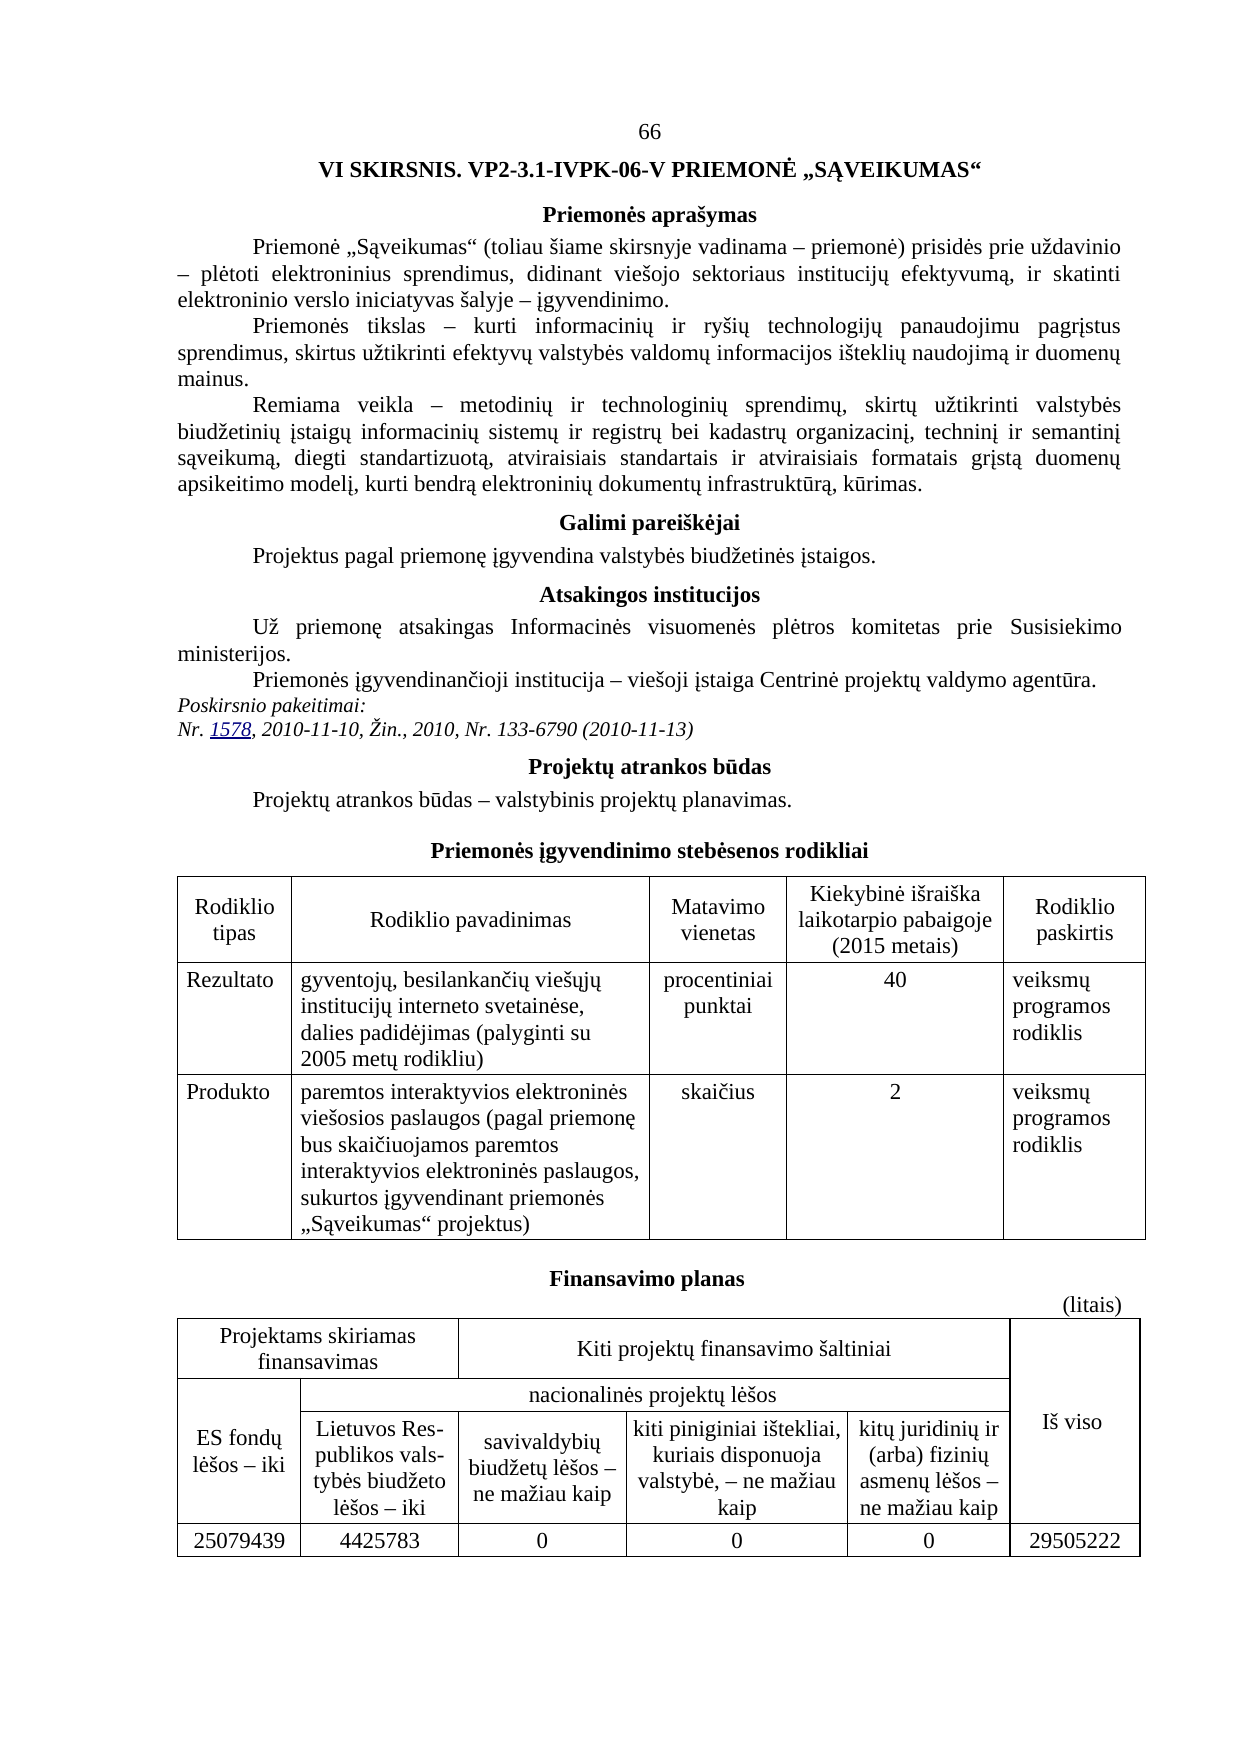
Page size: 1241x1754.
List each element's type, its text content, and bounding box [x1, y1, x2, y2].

table_header Rodiklio pavadinimas [292, 877, 649, 962]
table_header Iš viso [1011, 1319, 1139, 1523]
table_cell 40 [787, 963, 1003, 1074]
table_cell 29505222 [1011, 1524, 1139, 1556]
text Priemonės įgyvendinančioji institucija – viešoji įstaiga Centrinė projektų valdymo agentūra. [177, 666, 1122, 692]
table_cell savivaldybių biudžetų lėšos – ne mažiau kaip [459, 1412, 626, 1523]
table_cell Produkto [178, 1075, 291, 1239]
text Priemonė „Sąveikumas“ (toliau šiame skirsnyje vadinama – priemonė) prisidės prie uždavinio – plėtoti elektroninius sprendimus, didinant viešojo sektoriaus institucijų efektyvumą, ir skatinti elektroninio verslo iniciatyvas šalyje – įgyvendinimo. [177, 233, 1122, 312]
text Projektų atrankos būdas [177, 753, 1122, 779]
text Poskirsnio pakeitimai: [177, 692, 1122, 717]
table_cell nacionalinės projektų lėšos [301, 1379, 1009, 1411]
table_cell veiksmų programos rodiklis [1004, 1075, 1145, 1239]
text Remiama veikla – metodinių ir technologinių sprendimų, skirtų užtikrinti valstybės biudžetinių įstaigų informacinių sistemų ir registrų bei kadastrų organizacinį, techninį ir semantinį sąveikumą, diegti standartizuotą, atviraisiais standartais ir atviraisiais formatais grįstą duomenų apsikeitimo modelį, kurti bendrą elektroninių dokumentų infrastruktūrą, kūrimas. [177, 391, 1122, 497]
text Projektus pagal priemonę įgyvendina valstybės biudžetinės įstaigos. [177, 542, 1122, 568]
table_cell Lietuvos Res­publikos vals­ty­bės biudžeto lėšos – iki [301, 1412, 458, 1523]
table_header Matavimo vienetas [650, 877, 786, 962]
table_cell 0 [627, 1524, 847, 1556]
table_cell paremtos interaktyvios elektroninės viešosios paslaugos (pagal priemonę bus skaičiuojamos paremtos interaktyvios elektroninės paslaugos, sukurtos įgyvendinant priemonės „Sąveikumas“ projektus) [292, 1075, 649, 1239]
table_header Rodiklio paskirtis [1004, 877, 1145, 962]
text (litais) [177, 1292, 1122, 1318]
text Atsakingos institucijos [177, 581, 1122, 607]
table_cell ES fondų lėšos – iki [178, 1379, 300, 1523]
text Priemonės tikslas – kurti informacinių ir ryšių technologijų panaudojimu pagrįstus sprendimus, skirtus užtikrinti efektyvų valstybės valdomų informacijos išteklių naudojimą ir duomenų mainus. [177, 312, 1122, 391]
table_cell kitų juridinių ir (arba) fizinių asmenų lėšos – ne mažiau kaip [848, 1412, 1009, 1523]
text Priemonės aprašymas [177, 201, 1122, 227]
table_cell veiksmų programos rodiklis [1004, 963, 1145, 1074]
text Projektų atrankos būdas – valstybinis projektų planavimas. [177, 786, 1122, 812]
table_header Kiti projektų finansavimo šaltiniai [459, 1319, 1009, 1377]
table_cell Rezultato [178, 963, 291, 1074]
subtitle VI SKIRSNIS. VP2-3.1-IVPK-06-V PRIEMONĖ „SĄVEIKUMAS“ [177, 156, 1122, 182]
table_cell procentiniai punktai [650, 963, 786, 1074]
table_cell gyventojų, besilankančių viešųjų institucijų interneto svetainėse, dalies padidėjimas (palyginti su 2005 metų rodikliu) [292, 963, 649, 1074]
table_cell 25079439 [178, 1524, 300, 1556]
table_cell kiti piniginiai ištekliai, kuriais disponuoja valstybė, – ne mažiau kaip [627, 1412, 847, 1523]
table_cell 0 [459, 1524, 626, 1556]
table_cell 2 [787, 1075, 1003, 1239]
text Nr. 1578, 2010-11-10, Žin., 2010, Nr. 133-6790 (2010-11-13) [177, 717, 1122, 741]
table_header Projektams skiriamas finansavimas [178, 1319, 458, 1377]
text Priemonės įgyvendinimo stebėsenos rodikliai [177, 837, 1122, 863]
table_cell 0 [848, 1524, 1009, 1556]
table_header Kiekybinė išraiška laikotarpio pabaigoje (2015 metais) [787, 877, 1003, 962]
table_cell 4425783 [301, 1524, 458, 1556]
text Finansavimo planas [177, 1265, 1122, 1292]
text Už priemonę atsakingas Informacinės visuomenės plėtros komitetas prie Susisiekimo ministerijos. [177, 613, 1122, 666]
text Galimi pareiškėjai [177, 509, 1122, 536]
table_header Rodiklio tipas [178, 877, 291, 962]
table_cell skaičius [650, 1075, 786, 1239]
